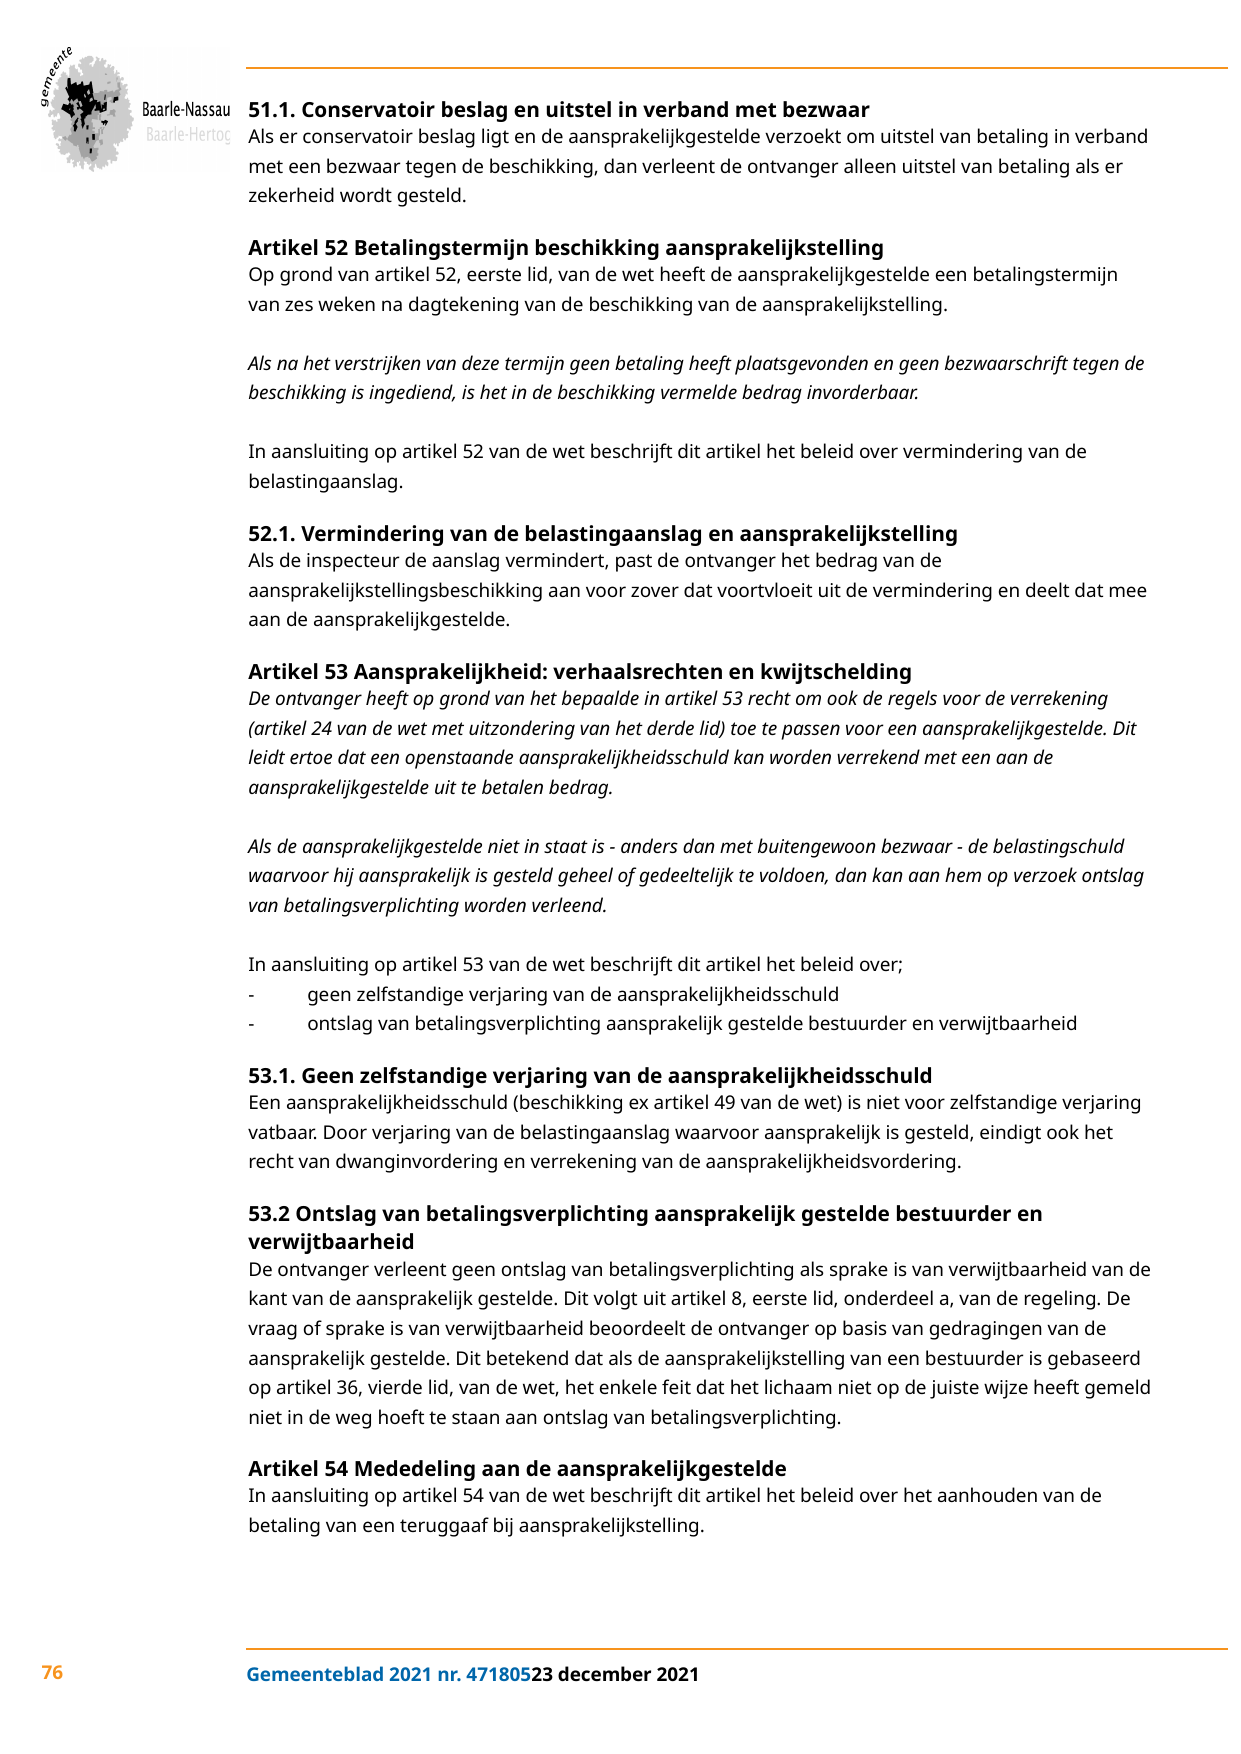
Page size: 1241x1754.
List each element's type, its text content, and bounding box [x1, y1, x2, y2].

picture [41, 47, 231, 172]
list ontslag van betalingsverplichting aansprakelijk gestelde bestuurder en verwijtbaarheid [248, 1011, 1152, 1036]
text In aansluiting op artikel 52 van de wet beschrijft dit artikel het beleid over vermindering van de belastingaanslag. [248, 439, 1152, 494]
text 52.1. Vermindering van de belastingaanslag en aansprakelijkstelling [248, 519, 1152, 547]
text Als de aansprakelijkgestelde niet in staat is - anders dan met buitengewoon bezwaar - de belastingschuld waarvoor hij aansprakelijk is gesteld geheel of gedeeltelijk te voldoen, dan kan aan hem op verzoek ontslag van betalingsverplichting worden verleend. [248, 833, 1152, 918]
text Als na het verstrijken van deze termijn geen betaling heeft plaatsgevonden en geen bezwaarschrift tegen de beschikking is ingediend, is het in de beschikking vermelde bedrag invorderbaar. [248, 350, 1152, 405]
text Artikel 53 Aansprakelijkheid: verhaalsrechten en kwijtschelding [248, 657, 1152, 685]
list geen zelfstandige verjaring van de aansprakelijkheidsschuld [248, 981, 1152, 1007]
text 51.1. Conservatoir beslag en uitstel in verband met bezwaar [248, 95, 1152, 123]
text De ontvanger verleent geen ontslag van betalingsverplichting als sprake is van verwijtbaarheid van de kant van de aansprakelijk gestelde. Dit volgt uit artikel 8, eerste lid, onderdeel a, van de regeling. De vraag of sprake is van verwijtbaarheid beoordeelt de ontvanger op basis van gedragingen van de aansprakelijk gestelde. Dit betekend dat als de aansprakelijkstelling van een bestuurder is gebaseerd op artikel 36, vierde lid, van de wet, het enkele feit dat het lichaam niet op de juiste wijze heeft gemeld niet in de weg hoeft te staan aan ontslag van betalingsverplichting. [248, 1256, 1152, 1429]
text Op grond van artikel 52, eerste lid, van de wet heeft de aansprakelijkgestelde een betalingstermijn van zes weken na dagtekening van de beschikking van de aansprakelijkstelling. [248, 261, 1152, 317]
text Artikel 54 Mededeling aan de aansprakelijkgestelde [248, 1454, 1152, 1483]
text Als de inspecteur de aanslag vermindert, past de ontvanger het bedrag van de aansprakelijkstellingsbeschikking aan voor zover dat voortvloeit uit de vermindering en deelt dat mee aan de aansprakelijkgestelde. [248, 547, 1152, 632]
text In aansluiting op artikel 53 van de wet beschrijft dit artikel het beleid over; [248, 951, 1152, 977]
text Als er conservatoir beslag ligt en de aansprakelijkgestelde verzoekt om uitstel van betaling in verband met een bezwaar tegen de beschikking, dan verleent de ontvanger alleen uitstel van betaling als er zekerheid wordt gesteld. [248, 123, 1152, 208]
text Een aansprakelijkheidsschuld (beschikking ex artikel 49 van de wet) is niet voor zelfstandige verjaring vatbaar. Door verjaring van de belastingaanslag waarvoor aansprakelijk is gesteld, eindigt ook het recht van dwanginvordering en verrekening van de aansprakelijkheidsvordering. [248, 1089, 1152, 1174]
text In aansluiting op artikel 54 van de wet beschrijft dit artikel het beleid over het aanhouden van de betaling van een teruggaaf bij aansprakelijkstelling. [248, 1483, 1152, 1538]
text 53.2 Ontslag van betalingsverplichting aansprakelijk gestelde bestuurder en verwijtbaarheid [248, 1199, 1152, 1256]
text De ontvanger heeft op grond van het bepaalde in artikel 53 recht om ook de regels voor de verrekening (artikel 24 van de wet met uitzondering van het derde lid) toe te passen voor een aansprakelijkgestelde. Dit leidt ertoe dat een openstaande aansprakelijkheidsschuld kan worden verrekend met een aan de aansprakelijkgestelde uit te betalen bedrag. [248, 685, 1152, 800]
text Artikel 52 Betalingstermijn beschikking aansprakelijkstelling [248, 233, 1152, 261]
text 53.1. Geen zelfstandige verjaring van de aansprakelijkheidsschuld [248, 1061, 1152, 1089]
